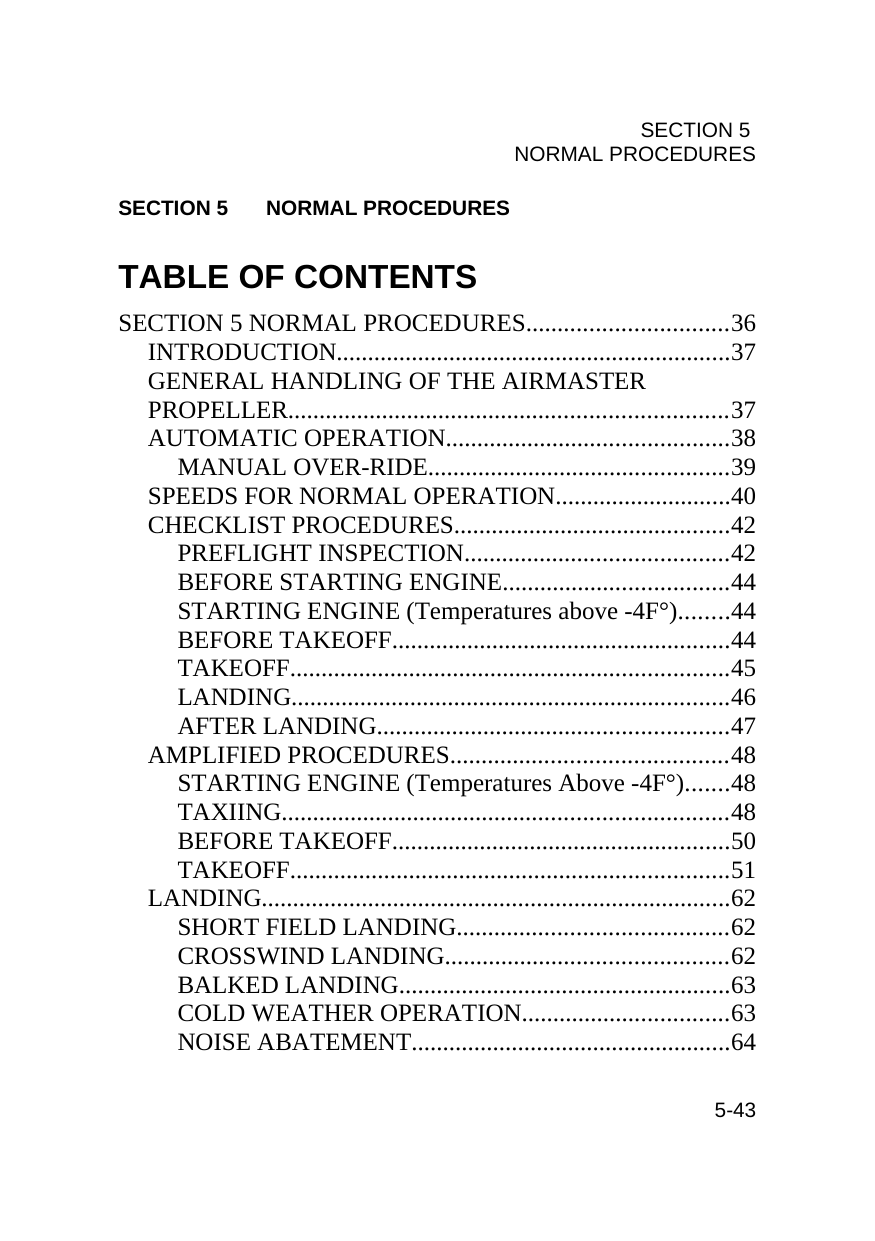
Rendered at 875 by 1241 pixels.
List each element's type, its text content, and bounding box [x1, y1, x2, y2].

subtitle TABLE OF CONTENTS [118, 257, 756, 296]
text BEFORE TAKEOFF 44 [177, 625, 756, 653]
text CROSSWIND LANDING 62 [177, 941, 756, 970]
text COLD WEATHER OPERATION 63 [177, 998, 756, 1027]
text PREFLIGHT INSPECTION 42 [177, 538, 756, 567]
text SPEEDS FOR NORMAL OPERATION 40 [148, 481, 756, 510]
text TAKEOFF 51 [177, 855, 756, 883]
text MANUAL OVER-RIDE 39 [177, 452, 756, 481]
text STARTING ENGINE (Temperatures above -4F°) 44 [177, 596, 756, 625]
text CHECKLIST PROCEDURES 42 [148, 510, 756, 538]
text SECTION 5 NORMAL PROCEDURES 36 [118, 308, 756, 337]
text BEFORE STARTING ENGINE 44 [177, 567, 756, 596]
text TAXIING 48 [177, 797, 756, 826]
text AFTER LANDING 47 [177, 711, 756, 740]
text AMPLIFIED PROCEDURES 48 [148, 740, 756, 768]
text BALKED LANDING 63 [177, 970, 756, 998]
subtitle NORMAL PROCEDURES [118, 196, 756, 220]
text SHORT FIELD LANDING 62 [177, 912, 756, 941]
text GENERAL HANDLING OF THE AIRMASTER PROPELLER 37 [148, 366, 756, 423]
text STARTING ENGINE (Temperatures Above -4F°) 48 [177, 768, 756, 797]
text NOISE ABATEMENT 64 [177, 1027, 756, 1056]
text INTRODUCTION 37 [148, 337, 756, 366]
text LANDING 46 [177, 682, 756, 711]
text BEFORE TAKEOFF 50 [177, 826, 756, 855]
text LANDING 62 [148, 883, 756, 912]
text AUTOMATIC OPERATION 38 [148, 423, 756, 452]
text TAKEOFF 45 [177, 653, 756, 682]
